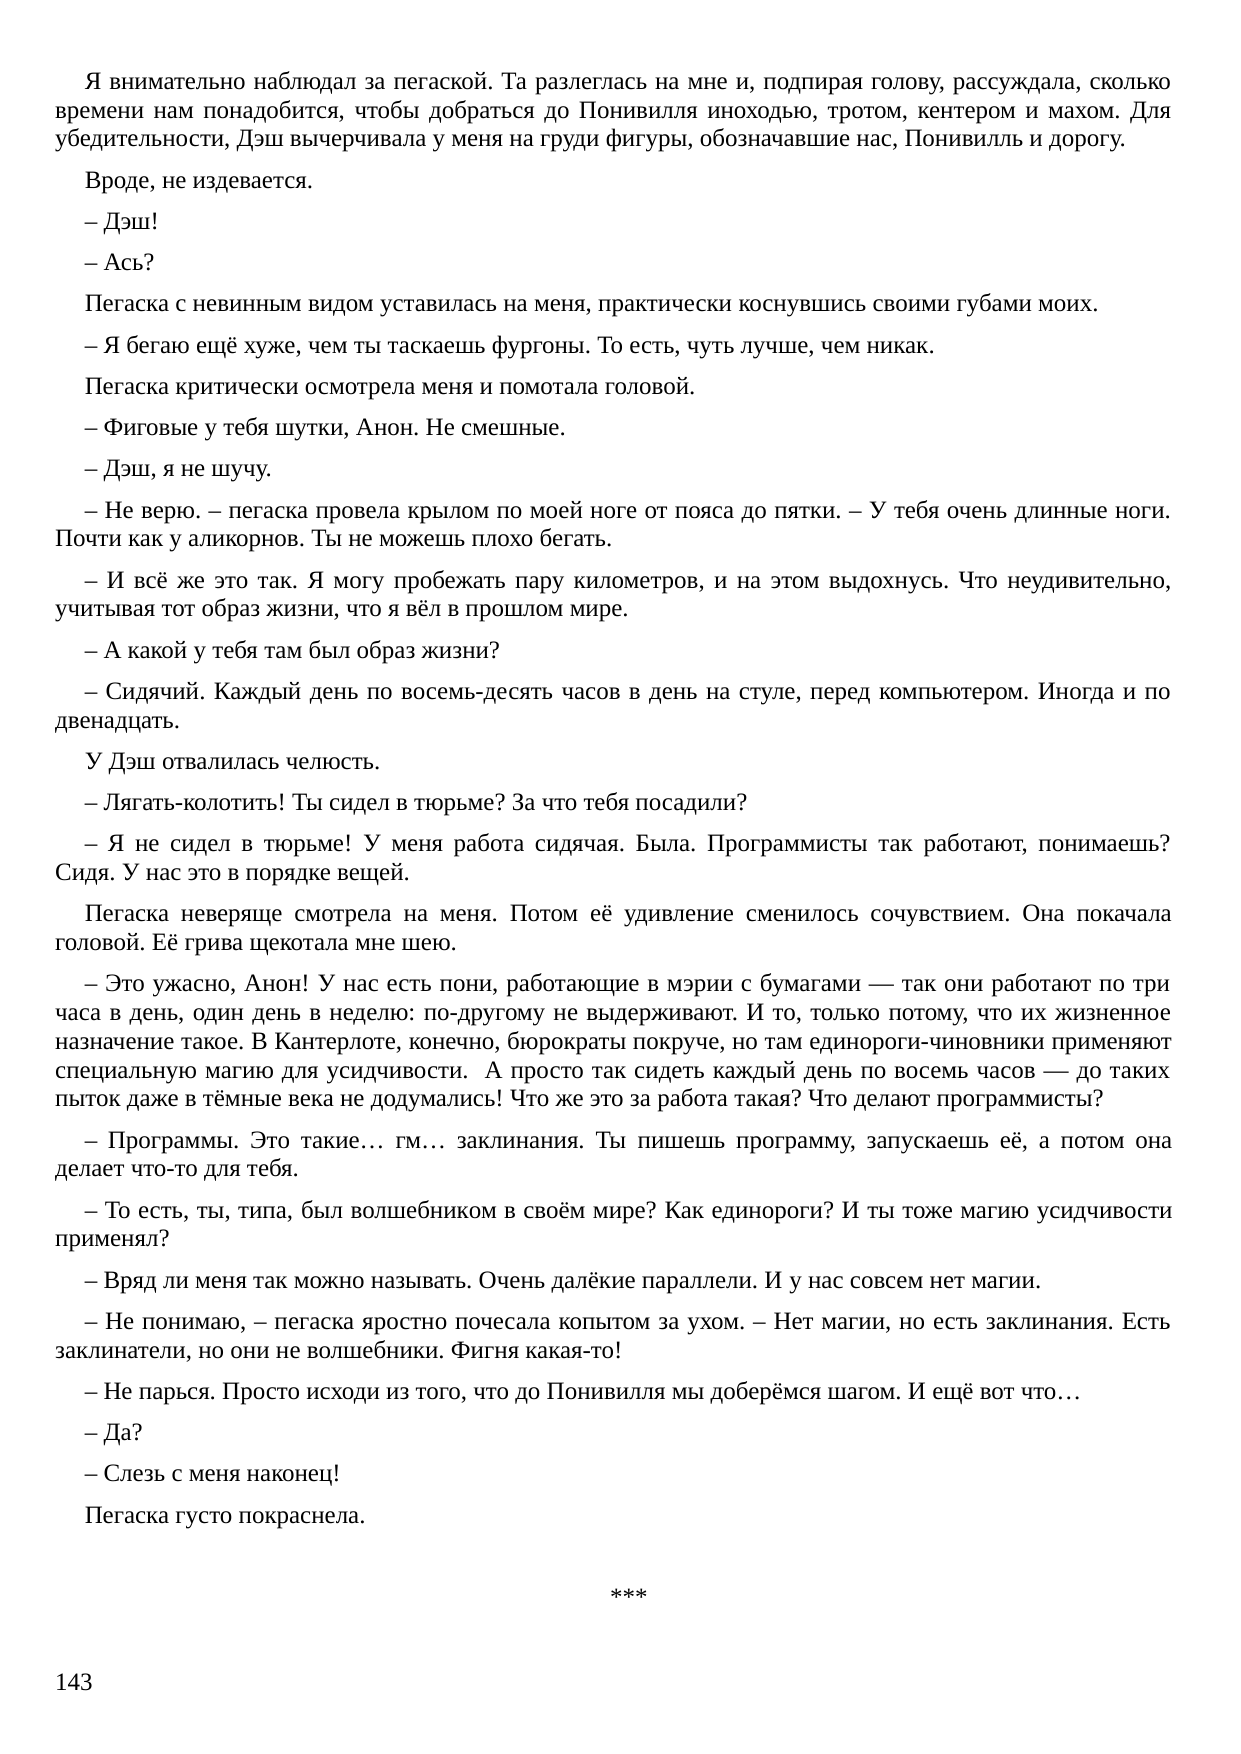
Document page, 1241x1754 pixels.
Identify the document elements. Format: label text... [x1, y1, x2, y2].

text – Я бегаю ещё хуже, чем ты таскаешь фургоны. То есть, чуть лучше, чем никак. [55, 330, 1173, 358]
text – То есть, ты, типа, был волшебником в своём мире? Как единороги? И ты тоже магию усидчивости применял? [55, 1195, 1173, 1252]
text – Не верю. – пегаска провела крылом по моей ноге от пояса до пятки. – У тебя очень длинные ноги. Почти как у аликорнов. Ты не можешь плохо бегать. [55, 495, 1173, 552]
text – Да? [55, 1417, 1173, 1446]
text Пегаска неверяще смотрела на меня. Потом её удивление сменилось сочувствием. Она покачала головой. Её грива щекотала мне шею. [55, 898, 1173, 956]
text – Ась? [55, 247, 1173, 276]
text – Слезь с меня наконец! [55, 1458, 1173, 1487]
text Вроде, не издевается. [55, 165, 1173, 193]
text *** [55, 1582, 1173, 1611]
text – Дэш, я не шучу. [55, 453, 1173, 482]
text Пегаска с невинным видом уставилась на меня, практически коснувшись своими губами моих. [55, 288, 1173, 317]
text – Не понимаю, – пегаска яростно почесала копытом за ухом. – Нет магии, но есть заклинания. Есть заклинатели, но они не волшебники. Фигня какая-то! [55, 1306, 1173, 1363]
text – Это ужасно, Анон! У нас есть пони, работающие в мэрии с бумагами — так они работают по три часа в день, один день в неделю: по-другому не выдерживают. И то, только потому, что их жизненное назначение такое. В Кантерлоте, конечно, бюрократы покруче, но там единороги-чиновники применяют специальную магию для усидчивости. А просто так сидеть каждый день по восемь часов — до таких пыток даже в тёмные века не додумались! Что же это за работа такая? Что делают программисты? [55, 968, 1173, 1112]
text Пегаска критически осмотрела меня и помотала головой. [55, 371, 1173, 400]
text – И всё же это так. Я могу пробежать пару километров, и на этом выдохнусь. Что неудивительно, учитывая тот образ жизни, что я вёл в прошлом мире. [55, 565, 1173, 622]
text Я внимательно наблюдал за пегаской. Та разлеглась на мне и, подпирая голову, рассуждала, сколько времени нам понадобится, чтобы добраться до Понивилля иноходью, тротом, кентером и махом. Для убедительности, Дэш вычерчивала у меня на груди фигуры, обозначавшие нас, Понивилль и дорогу. [55, 66, 1173, 152]
text Пегаска густо покраснела. [55, 1500, 1173, 1528]
text – Я не сидел в тюрьме! У меня работа сидячая. Была. Программисты так работают, понимаешь? Сидя. У нас это в порядке вещей. [55, 828, 1173, 886]
text – А какой у тебя там был образ жизни? [55, 635, 1173, 663]
text – Лягать-колотить! Ты сидел в тюрьме? За что тебя посадили? [55, 787, 1173, 816]
text – Программы. Это такие… гм… заклинания. Ты пишешь программу, запускаешь её, а потом она делает что-то для тебя. [55, 1125, 1173, 1182]
text – Не парься. Просто исходи из того, что до Понивилля мы доберёмся шагом. И ещё вот что… [55, 1376, 1173, 1405]
text – Сидячий. Каждый день по восемь-десять часов в день на стуле, перед компьютером. Иногда и по двенадцать. [55, 676, 1173, 733]
text – Фиговые у тебя шутки, Анон. Не смешные. [55, 412, 1173, 441]
text – Дэш! [55, 206, 1173, 235]
text – Вряд ли меня так можно называть. Очень далёкие параллели. И у нас совсем нет магии. [55, 1265, 1173, 1293]
text У Дэш отвалилась челюсть. [55, 746, 1173, 775]
